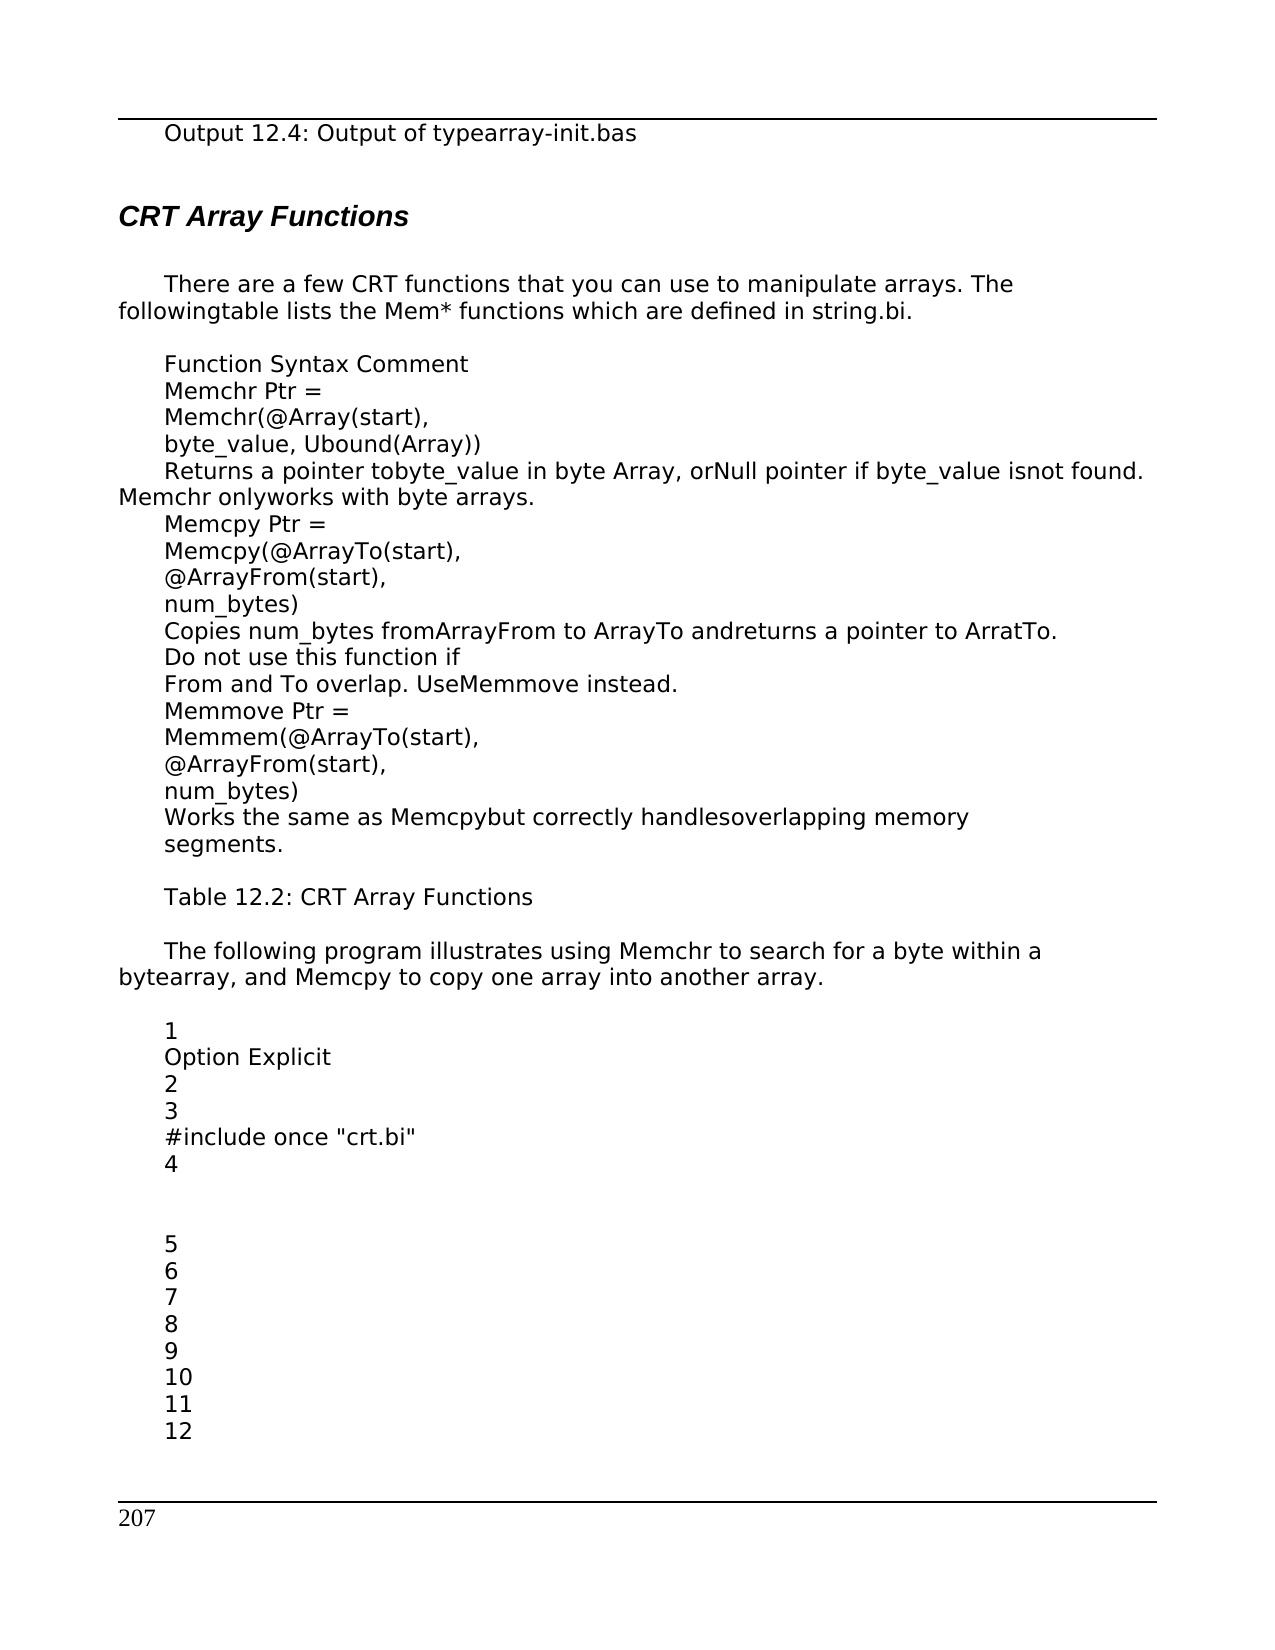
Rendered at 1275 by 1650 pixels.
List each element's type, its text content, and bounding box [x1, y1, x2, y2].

text 3 [118, 1098, 1157, 1124]
text num_bytes) [118, 778, 1157, 804]
text Memcpy(@ArrayTo(start), [118, 538, 1157, 564]
text There are a few CRT functions that you can use to manipulate arrays. The followingtable lists the Mem* functions which are defined in string.bi. [118, 271, 1157, 324]
text 2 [118, 1071, 1157, 1098]
text Works the same as Memcpybut correctly handlesoverlapping memory [118, 804, 1157, 831]
text #include once "crt.bi" [118, 1124, 1157, 1151]
text Memcpy Ptr = [118, 511, 1157, 538]
text Output 12.4: Output of typearray-init.bas [118, 120, 1157, 147]
text 11 [118, 1391, 1157, 1418]
text 1 [118, 1018, 1157, 1044]
text From and To overlap. UseMemmove instead. [118, 671, 1157, 698]
text 7 [118, 1284, 1157, 1311]
text segments. [118, 831, 1157, 858]
text Option Explicit [118, 1044, 1157, 1071]
text Memmem(@ArrayTo(start), [118, 724, 1157, 751]
text 4 [118, 1151, 1157, 1178]
text Function Syntax Comment [118, 351, 1157, 378]
text Memchr(@Array(start), [118, 404, 1157, 431]
text Memmove Ptr = [118, 698, 1157, 724]
text @ArrayFrom(start), [118, 751, 1157, 778]
text 5 [118, 1231, 1157, 1258]
text Copies num_bytes fromArrayFrom to ArrayTo andreturns a pointer to ArratTo. [118, 618, 1157, 644]
text 6 [118, 1258, 1157, 1284]
text The following program illustrates using Memchr to search for a byte within a bytearray, and Memcpy to copy one array into another array. [118, 938, 1157, 991]
text 9 [118, 1338, 1157, 1364]
text Memchr Ptr = [118, 378, 1157, 404]
text @ArrayFrom(start), [118, 564, 1157, 591]
text 8 [118, 1311, 1157, 1338]
text Do not use this function if [118, 644, 1157, 671]
text num_bytes) [118, 591, 1157, 618]
text byte_value, Ubound(Array)) [118, 431, 1157, 458]
text 10 [118, 1364, 1157, 1391]
text Returns a pointer tobyte_value in byte Array, orNull pointer if byte_value isnot found. Memchr onlyworks with byte arrays. [118, 458, 1157, 511]
subtitle CRT Array Functions [118, 198, 1157, 232]
text 12 [118, 1418, 1157, 1444]
text Table 12.2: CRT Array Functions [118, 884, 1157, 911]
